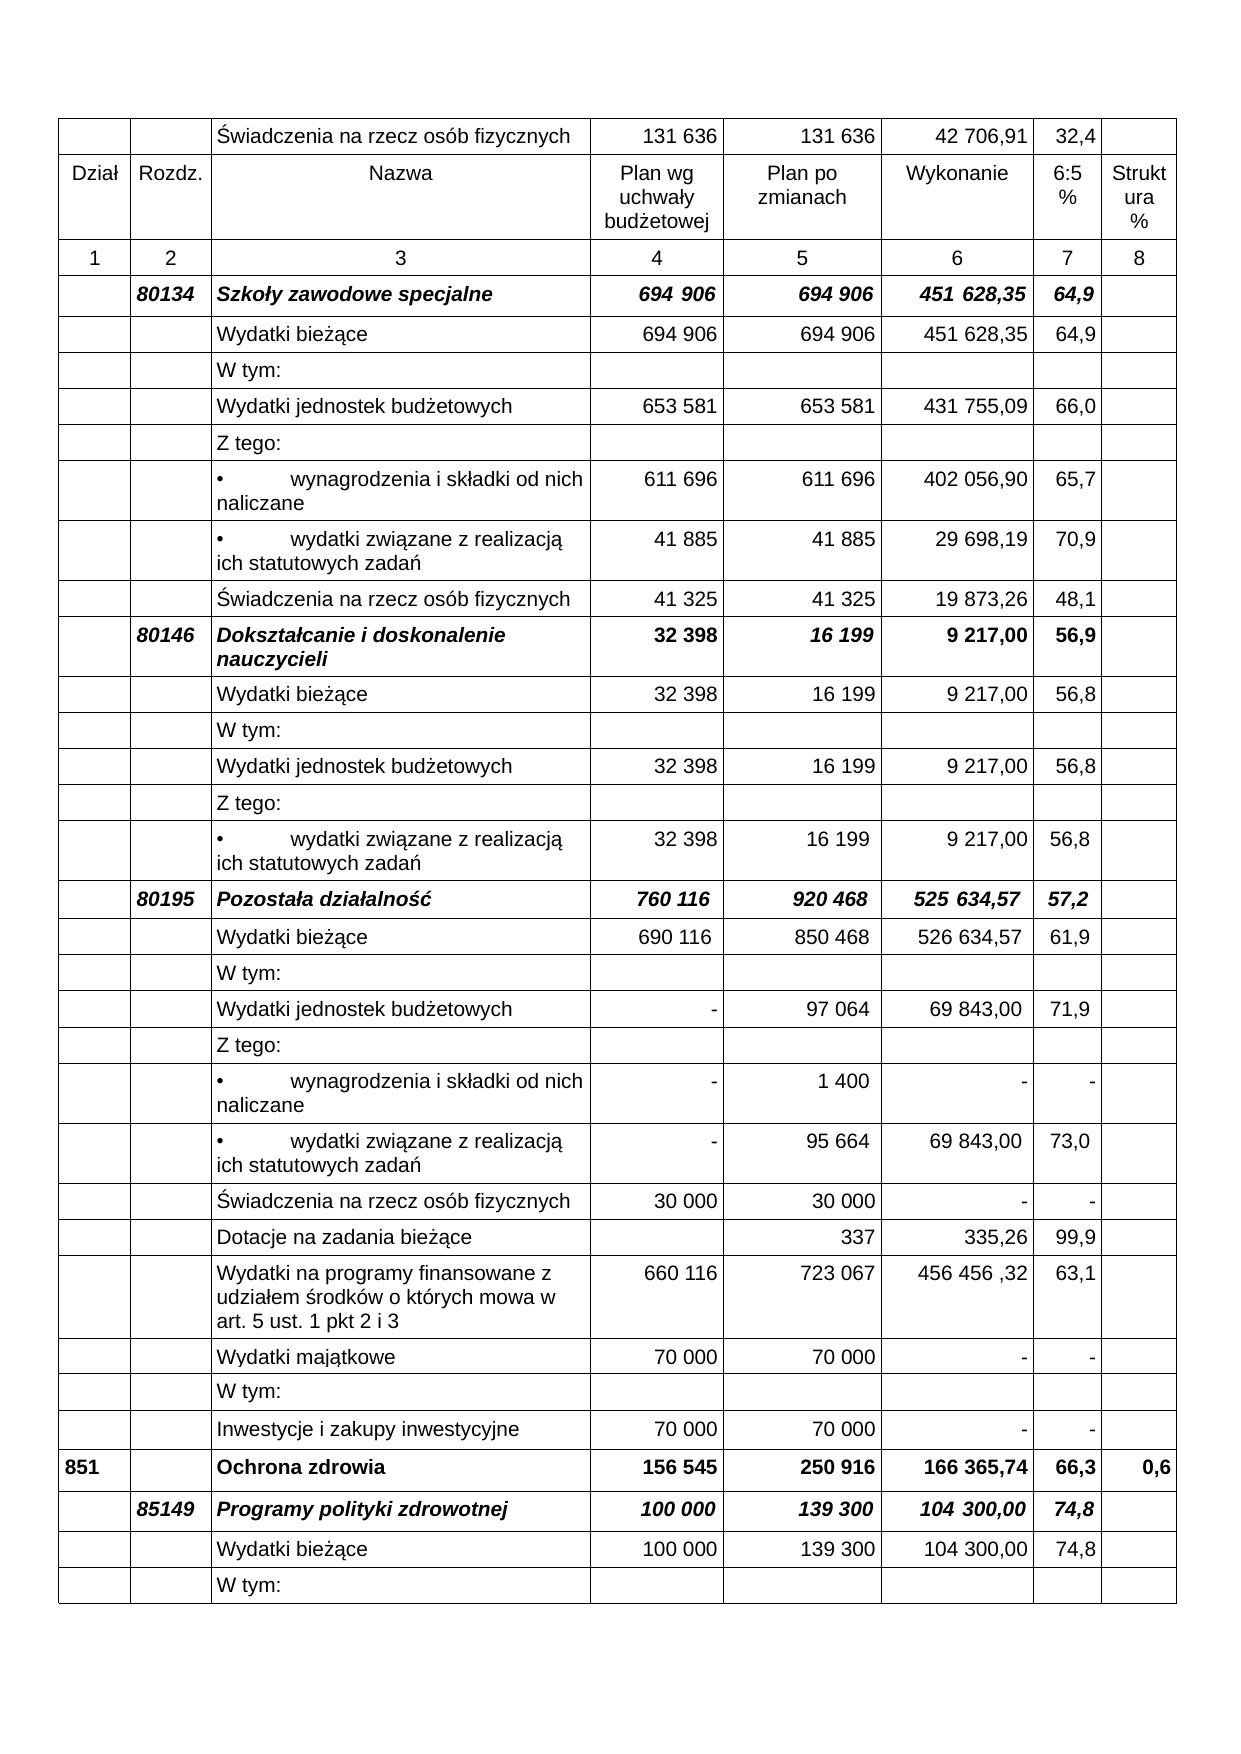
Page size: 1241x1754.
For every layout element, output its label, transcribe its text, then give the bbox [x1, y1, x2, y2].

table_cell 1 [59, 240, 130, 275]
table_cell 80134 [131, 276, 211, 316]
table_cell Wydatki jednostek budżetowych [212, 749, 590, 784]
table_cell [1102, 955, 1176, 990]
table_cell [59, 955, 130, 990]
table_cell 16 199 [724, 677, 881, 712]
table_cell Świadczenia na rzecz osób fizycznych [212, 1184, 590, 1218]
table_cell W tym: [212, 713, 590, 748]
table_cell [1102, 1124, 1176, 1182]
table_cell 431 755,09 [882, 389, 1033, 424]
table_cell [1102, 521, 1176, 580]
table_cell wynagrodzenia i składki od nich naliczane [212, 461, 590, 520]
table_cell 451 628,35 [882, 276, 1033, 316]
table_cell [1102, 119, 1176, 154]
table_cell 63,1 [1034, 1256, 1101, 1338]
table_cell 100 000 [591, 1492, 723, 1531]
table_cell [1034, 353, 1101, 388]
table_cell [591, 955, 723, 990]
table_cell Świadczenia na rzecz osób fizycznych [212, 581, 590, 616]
table_cell 131 636 [724, 119, 881, 154]
table_cell [724, 353, 881, 388]
table_cell [1102, 785, 1176, 820]
table_cell Dział [59, 155, 130, 238]
table_cell [131, 1124, 211, 1182]
table_cell - [1034, 1411, 1101, 1449]
table_cell W tym: [212, 1568, 590, 1603]
table_cell [59, 353, 130, 388]
table_cell - [882, 1411, 1033, 1449]
table_cell 5 [724, 240, 881, 275]
table_cell [882, 785, 1033, 820]
table_cell W tym: [212, 1374, 590, 1410]
table_cell wydatki związane z realizacją ich statutowych zadań [212, 821, 590, 880]
table_cell [1102, 713, 1176, 748]
table_cell [131, 461, 211, 520]
table_cell 56,8 [1034, 677, 1101, 712]
table_cell 694 906 [724, 276, 881, 316]
table_cell [1034, 1374, 1101, 1410]
table_cell Wydatki bieżące [212, 677, 590, 712]
table_cell [1102, 617, 1176, 676]
table_cell [59, 749, 130, 784]
table_cell - [591, 1064, 723, 1122]
table_cell Wykonanie [882, 155, 1033, 238]
table_cell [59, 581, 130, 616]
table_cell Świadczenia na rzecz osób fizycznych [212, 119, 590, 154]
table_cell 9 217,00 [882, 749, 1033, 784]
table_cell [724, 1568, 881, 1603]
table_cell [724, 713, 881, 748]
table_cell [1102, 1064, 1176, 1122]
table_cell 456 456 ,32 [882, 1256, 1033, 1338]
table_cell [1102, 1374, 1176, 1410]
table_cell [882, 1374, 1033, 1410]
table_cell 69 843,00 [882, 1124, 1033, 1182]
table_cell 32 398 [591, 821, 723, 880]
table_cell [59, 821, 130, 880]
table_cell 42 706,91 [882, 119, 1033, 154]
table_cell 65,7 [1034, 461, 1101, 520]
table_cell Z tego: [212, 785, 590, 820]
table_cell 32 398 [591, 677, 723, 712]
table_cell [1102, 389, 1176, 424]
table_cell 95 664 [724, 1124, 881, 1182]
table_cell 166 365,74 [882, 1450, 1033, 1491]
table_cell 56,8 [1034, 821, 1101, 880]
table_cell [724, 425, 881, 460]
table_cell [59, 1256, 130, 1338]
table_cell [131, 1184, 211, 1218]
table_cell [59, 1124, 130, 1182]
table_cell [1034, 1028, 1101, 1062]
table_cell Wydatki bieżące [212, 1532, 590, 1567]
table_cell [131, 1450, 211, 1491]
table_cell 9 217,00 [882, 821, 1033, 880]
table_cell 6 [882, 240, 1033, 275]
table_cell 694 906 [591, 276, 723, 316]
table_cell [59, 425, 130, 460]
table_cell 71,9 [1034, 991, 1101, 1026]
table_cell [724, 1374, 881, 1410]
table_cell [59, 919, 130, 954]
table_cell [131, 749, 211, 784]
table_cell [1102, 1532, 1176, 1567]
table_cell [131, 955, 211, 990]
table_cell [1102, 1568, 1176, 1603]
table_cell [59, 677, 130, 712]
table_cell 41 885 [724, 521, 881, 580]
table_cell [1102, 919, 1176, 954]
table_cell [59, 119, 130, 154]
table_cell [131, 389, 211, 424]
table_cell [724, 1028, 881, 1062]
table_cell [882, 353, 1033, 388]
table_cell [591, 785, 723, 820]
table_cell 131 636 [591, 119, 723, 154]
table_cell 64,9 [1034, 317, 1101, 352]
table_cell 7 [1034, 240, 1101, 275]
table_cell [59, 1411, 130, 1449]
table_cell [131, 785, 211, 820]
table_cell 104 300,00 [882, 1492, 1033, 1531]
table_cell Z tego: [212, 425, 590, 460]
table_cell 16 199 [724, 821, 881, 880]
table_cell 653 581 [591, 389, 723, 424]
table_cell [1102, 821, 1176, 880]
table_cell - [1034, 1064, 1101, 1122]
table_cell [131, 991, 211, 1026]
table_cell - [1034, 1339, 1101, 1373]
table_cell [131, 521, 211, 580]
table_cell 690 116 [591, 919, 723, 954]
table_cell [591, 1374, 723, 1410]
table_cell [591, 713, 723, 748]
table_cell 99,9 [1034, 1220, 1101, 1254]
table_cell [1034, 955, 1101, 990]
table_cell 156 545 [591, 1450, 723, 1491]
table_cell [724, 785, 881, 820]
table_cell 2 [131, 240, 211, 275]
table_cell [1102, 1339, 1176, 1373]
table_cell [131, 919, 211, 954]
table_cell Z tego: [212, 1028, 590, 1062]
table_cell 611 696 [724, 461, 881, 520]
table_cell [131, 1064, 211, 1122]
table_cell [591, 425, 723, 460]
table_cell 402 056,90 [882, 461, 1033, 520]
table_cell 29 698,19 [882, 521, 1033, 580]
table_cell 32,4 [1034, 119, 1101, 154]
table_cell 30 000 [724, 1184, 881, 1218]
table_cell [59, 617, 130, 676]
table_cell [131, 713, 211, 748]
table_cell [131, 1411, 211, 1449]
table_cell 139 300 [724, 1532, 881, 1567]
table_cell 8 [1102, 240, 1176, 275]
table_cell [59, 1064, 130, 1122]
table_cell [131, 425, 211, 460]
table_cell [1102, 1184, 1176, 1218]
table_cell [59, 461, 130, 520]
table_cell [59, 1568, 130, 1603]
table_cell [131, 1532, 211, 1567]
table_cell wydatki związane z realizacją ich statutowych zadań [212, 1124, 590, 1182]
table_cell Dotacje na zadania bieżące [212, 1220, 590, 1254]
table_cell 723 067 [724, 1256, 881, 1338]
table_cell Ochrona zdrowia [212, 1450, 590, 1491]
table_cell - [882, 1064, 1033, 1122]
table_cell 19 873,26 [882, 581, 1033, 616]
table_cell 526 634,57 [882, 919, 1033, 954]
table_cell 525 634,57 [882, 881, 1033, 918]
table_cell [1034, 713, 1101, 748]
table_cell 57,2 [1034, 881, 1101, 918]
table_cell [59, 1532, 130, 1567]
table_cell [1102, 461, 1176, 520]
table_cell [591, 1568, 723, 1603]
table_cell 70 000 [724, 1411, 881, 1449]
table_cell [1034, 425, 1101, 460]
table_cell wynagrodzenia i składki od nich naliczane [212, 1064, 590, 1122]
table_cell [59, 317, 130, 352]
table_cell [131, 1028, 211, 1062]
table_cell [131, 677, 211, 712]
table_cell [882, 1028, 1033, 1062]
table_cell [59, 521, 130, 580]
table_cell 66,3 [1034, 1450, 1101, 1491]
table_cell 16 199 [724, 617, 881, 676]
table_cell [131, 317, 211, 352]
table_cell 48,1 [1034, 581, 1101, 616]
table_cell 694 906 [591, 317, 723, 352]
table_cell W tym: [212, 353, 590, 388]
table_cell [1102, 881, 1176, 918]
table_cell 85149 [131, 1492, 211, 1531]
table_cell 70,9 [1034, 521, 1101, 580]
table_cell Struktura % [1102, 155, 1176, 238]
table_cell [59, 1492, 130, 1531]
table_cell Programy polityki zdrowotnej [212, 1492, 590, 1531]
table_cell 32 398 [591, 617, 723, 676]
table_cell [131, 1220, 211, 1254]
table_cell 139 300 [724, 1492, 881, 1531]
table_cell - [591, 1124, 723, 1182]
table_cell [1102, 317, 1176, 352]
table_cell 69 843,00 [882, 991, 1033, 1026]
table_cell [1034, 785, 1101, 820]
table_cell 653 581 [724, 389, 881, 424]
table_cell Wydatki na programy finansowane z udziałem środków o których mowa w art. 5 ust. 1 pkt 2 i 3 [212, 1256, 590, 1338]
table_cell 64,9 [1034, 276, 1101, 316]
table_cell [1102, 425, 1176, 460]
table_cell [882, 955, 1033, 990]
table_cell 73,0 [1034, 1124, 1101, 1182]
table_cell [59, 1028, 130, 1062]
table_cell 1 400 [724, 1064, 881, 1122]
table_cell Plan wg uchwały budżetowej [591, 155, 723, 238]
table_cell [59, 1184, 130, 1218]
table_cell [59, 881, 130, 918]
table_cell Nazwa [212, 155, 590, 238]
table_cell wydatki związane z realizacją ich statutowych zadań [212, 521, 590, 580]
table_cell [59, 389, 130, 424]
table_cell - [591, 991, 723, 1026]
table_cell [1102, 276, 1176, 316]
table_cell [59, 1220, 130, 1254]
table_cell [1102, 1220, 1176, 1254]
table_cell 80195 [131, 881, 211, 918]
table_cell 41 325 [724, 581, 881, 616]
table_cell [59, 785, 130, 820]
table_cell [59, 1374, 130, 1410]
table_cell 250 916 [724, 1450, 881, 1491]
table_cell [131, 119, 211, 154]
table_cell 70 000 [591, 1411, 723, 1449]
table_cell [131, 581, 211, 616]
table_cell Inwestycje i zakupy inwestycyjne [212, 1411, 590, 1449]
table_cell 66,0 [1034, 389, 1101, 424]
table_cell 451 628,35 [882, 317, 1033, 352]
table_cell 104 300,00 [882, 1532, 1033, 1567]
table_cell 61,9 [1034, 919, 1101, 954]
table_cell 920 468 [724, 881, 881, 918]
table_cell 335,26 [882, 1220, 1033, 1254]
table_cell 9 217,00 [882, 677, 1033, 712]
table_cell [1034, 1568, 1101, 1603]
table_cell 41 885 [591, 521, 723, 580]
table_cell 70 000 [724, 1339, 881, 1373]
table_cell - [882, 1184, 1033, 1218]
table_cell 74,8 [1034, 1532, 1101, 1567]
table_cell 100 000 [591, 1532, 723, 1567]
table_cell [1102, 1492, 1176, 1531]
table_cell [59, 276, 130, 316]
table_cell - [882, 1339, 1033, 1373]
table_cell Wydatki bieżące [212, 317, 590, 352]
table_cell Pozostała działalność [212, 881, 590, 918]
table_cell 70 000 [591, 1339, 723, 1373]
table_cell 760 116 [591, 881, 723, 918]
table_cell 9 217,00 [882, 617, 1033, 676]
table_cell [131, 353, 211, 388]
table_cell 30 000 [591, 1184, 723, 1218]
table_cell [131, 1339, 211, 1373]
table_cell [1102, 1256, 1176, 1338]
table_cell W tym: [212, 955, 590, 990]
table_cell [59, 713, 130, 748]
table_cell [724, 955, 881, 990]
table_cell 660 116 [591, 1256, 723, 1338]
table_cell [131, 821, 211, 880]
table_cell 851 [59, 1450, 130, 1491]
table_cell Wydatki majątkowe [212, 1339, 590, 1373]
table_cell [1102, 991, 1176, 1026]
table_cell [131, 1256, 211, 1338]
table_cell [1102, 1411, 1176, 1449]
table_cell [1102, 677, 1176, 712]
table_cell Szkoły zawodowe specjalne [212, 276, 590, 316]
table_cell [131, 1374, 211, 1410]
table_cell Wydatki bieżące [212, 919, 590, 954]
table_cell 74,8 [1034, 1492, 1101, 1531]
table_cell [1102, 581, 1176, 616]
table_cell 80146 [131, 617, 211, 676]
table_cell [591, 353, 723, 388]
table_cell [1102, 749, 1176, 784]
table_cell [591, 1028, 723, 1062]
table_cell Plan po zmianach [724, 155, 881, 238]
table_cell [882, 425, 1033, 460]
table_cell 56,8 [1034, 749, 1101, 784]
table_cell 6:5 % [1034, 155, 1101, 238]
table_cell [1102, 1028, 1176, 1062]
table_cell 41 325 [591, 581, 723, 616]
table_cell 16 199 [724, 749, 881, 784]
table_cell 56,9 [1034, 617, 1101, 676]
table_cell - [1034, 1184, 1101, 1218]
table_cell Rozdz. [131, 155, 211, 238]
table_cell 3 [212, 240, 590, 275]
table_cell [1102, 353, 1176, 388]
table_cell [59, 991, 130, 1026]
table_cell 4 [591, 240, 723, 275]
table_cell 850 468 [724, 919, 881, 954]
table_cell [882, 1568, 1033, 1603]
table_cell [59, 1339, 130, 1373]
table_cell 0,6 [1102, 1450, 1176, 1491]
table_cell 337 [724, 1220, 881, 1254]
table_cell [882, 713, 1033, 748]
table_cell 32 398 [591, 749, 723, 784]
table_cell [131, 1568, 211, 1603]
table_cell Wydatki jednostek budżetowych [212, 389, 590, 424]
table_cell [591, 1220, 723, 1254]
table_cell 97 064 [724, 991, 881, 1026]
table_cell Wydatki jednostek budżetowych [212, 991, 590, 1026]
table_cell 611 696 [591, 461, 723, 520]
table_cell 694 906 [724, 317, 881, 352]
table_cell Dokształcanie i doskonalenie nauczycieli [212, 617, 590, 676]
